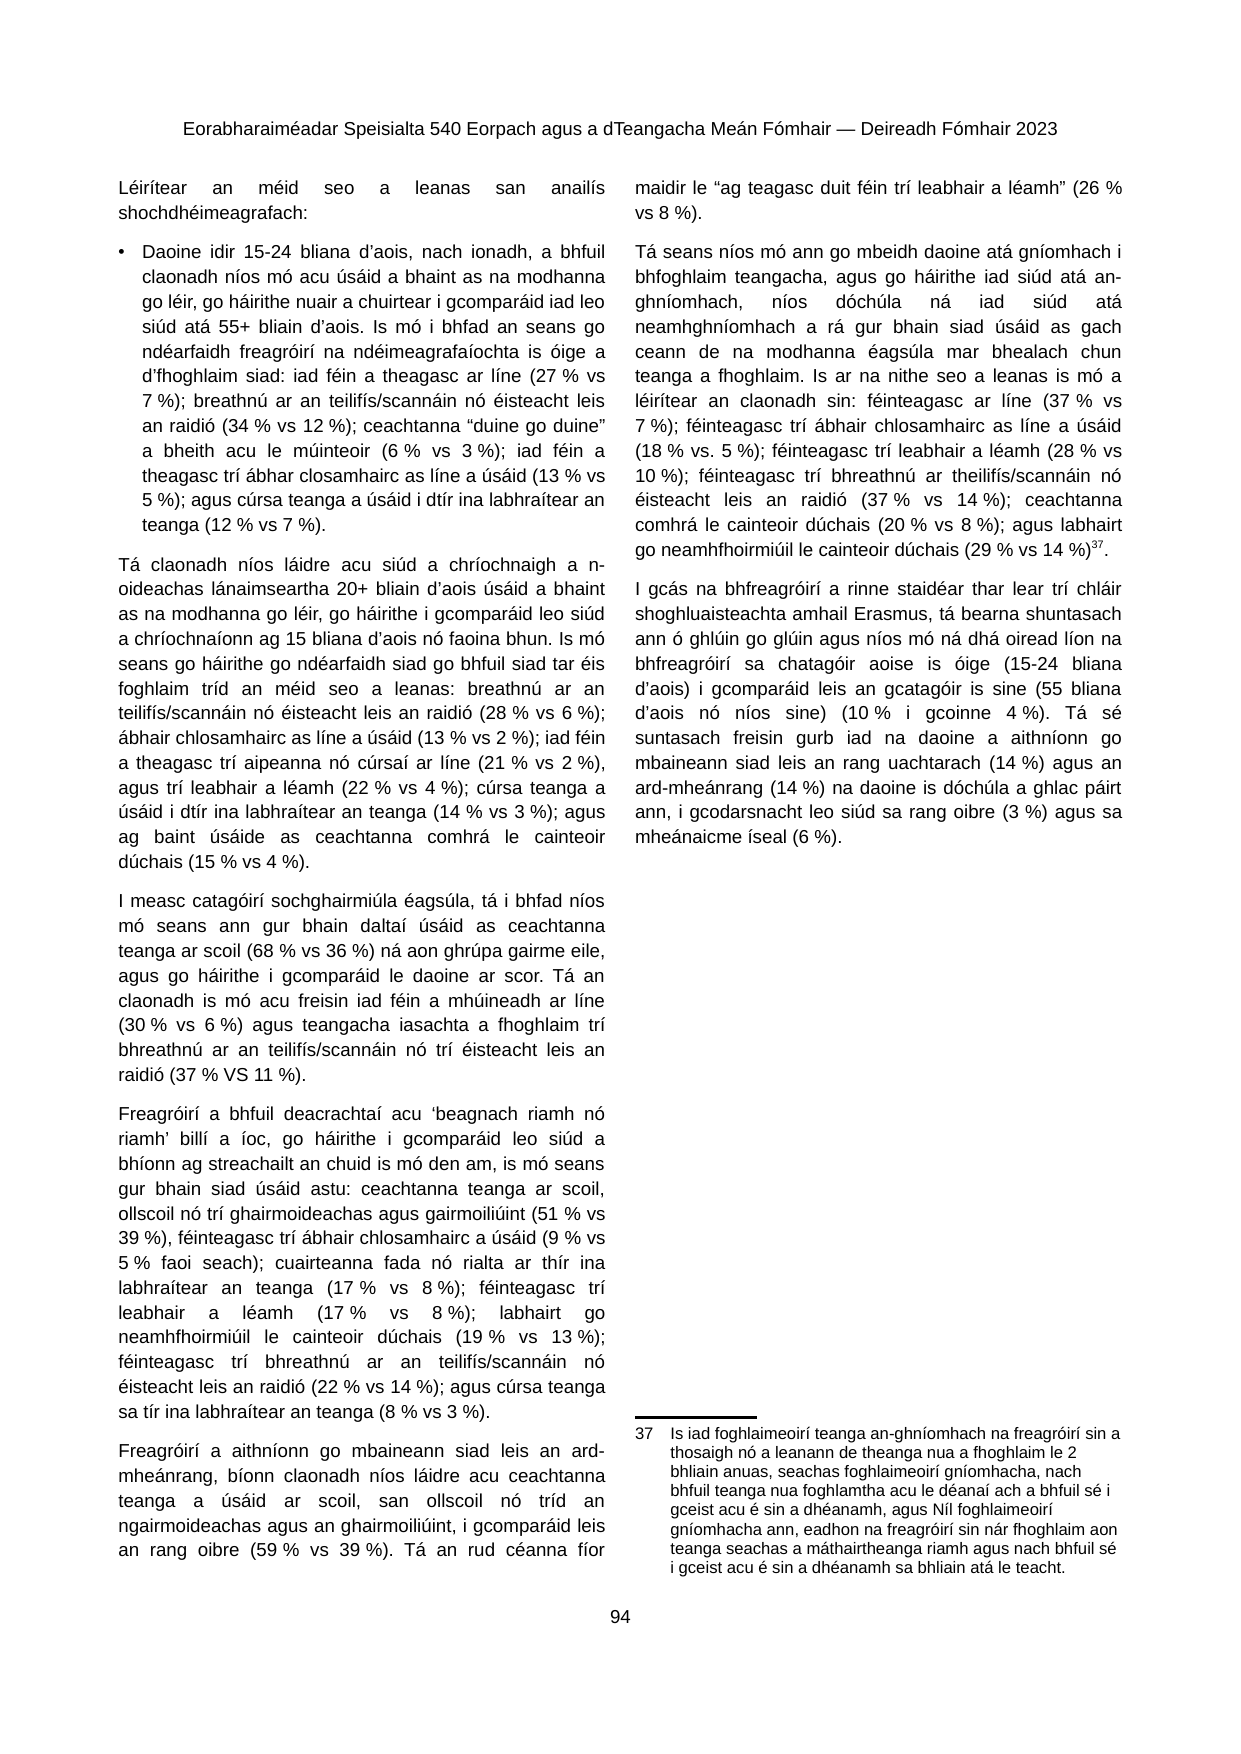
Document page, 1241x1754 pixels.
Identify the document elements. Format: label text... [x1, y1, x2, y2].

text Léirítear an méid seo a leanas san anailís shochdhéimeagrafach: [118, 177, 605, 223]
text Tá seans níos mó ann go mbeidh daoine atá gníomhach i bhfoghlaim teangacha, agus go háirithe iad siúd atá an-ghníomhach, níos dóchúla ná iad siúd atá neamhghníomhach a rá gur bhain siad úsáid as gach ceann de na modhanna éagsúla mar bhealach chun teanga a fhoghlaim. Is ar na nithe seo a leanas is mó a léirítear an claonadh sin: féinteagasc ar líne (37 % vs 7 %); féinteagasc trí ábhair chlosamhairc as líne a úsáid (18 % vs. 5 %); féinteagasc trí leabhair a léamh (28 % vs 10 %); féinteagasc trí bhreathnú ar theilifís/scannáin nó éisteacht leis an raidió (37 % vs 14 %); ceachtanna comhrá le cainteoir dúchais (20 % vs 8 %); agus labhairt go neamhfhoirmiúil le cainteoir dúchais (29 % vs 14 %). [635, 241, 1122, 560]
text Tá claonadh níos láidre acu siúd a chríochnaigh a n-oideachas lánaimseartha 20+ bliain d’aois úsáid a bhaint as na modhanna go léir, go háirithe i gcomparáid leo siúd a chríochnaíonn ag 15 bliana d’aois nó faoina bhun. Is mó seans go háirithe go ndéarfaidh siad go bhfuil siad tar éis foghlaim tríd an méid seo a leanas: breathnú ar an teilifís/scannáin nó éisteacht leis an raidió (28 % vs 6 %); ábhair chlosamhairc as líne a úsáid (13 % vs 2 %); iad féin a theagasc trí aipeanna nó cúrsaí ar líne (21 % vs 2 %), agus trí leabhair a léamh (22 % vs 4 %); cúrsa teanga a úsáid i dtír ina labhraítear an teanga (14 % vs 3 %); agus ag baint úsáide as ceachtanna comhrá le cainteoir dúchais (15 % vs 4 %). [118, 553, 605, 872]
text maidir le “ag teagasc duit féin trí leabhair a léamh” (26 % vs 8 %). [635, 177, 1122, 223]
text I measc catagóirí sochghairmiúla éagsúla, tá i bhfad níos mó seans ann gur bhain daltaí úsáid as ceachtanna teanga ar scoil (68 % vs 36 %) ná aon ghrúpa gairme eile, agus go háirithe i gcomparáid le daoine ar scor. Tá an claonadh is mó acu freisin iad féin a mhúineadh ar líne (30 % vs 6 %) agus teangacha iasachta a fhoghlaim trí bhreathnú ar an teilifís/scannáin nó trí éisteacht leis an raidió (37 % VS 11 %). [118, 890, 605, 1085]
text I gcás na bhfreagróirí a rinne staidéar thar lear trí chláir shoghluaisteachta amhail Erasmus, tá bearna shuntasach ann ó ghlúin go glúin agus níos mó ná dhá oiread líon na bhfreagróirí sa chatagóir aoise is óige (15-24 bliana d’aois) i gcomparáid leis an gcatagóir is sine (55 bliana d’aois nó níos sine) (10 % i gcoinne 4 %). Tá sé suntasach freisin gurb iad na daoine a aithníonn go mbaineann siad leis an rang uachtarach (14 %) agus an ard-mheánrang (14 %) na daoine is dóchúla a ghlac páirt ann, i gcodarsnacht leo siúd sa rang oibre (3 %) agus sa mheánaicme íseal (6 %). [635, 578, 1122, 848]
text Freagróirí a aithníonn go mbaineann siad leis an ard-mheánrang, bíonn claonadh níos láidre acu ceachtanna teanga a úsáid ar scoil, san ollscoil nó tríd an ngairmoideachas agus an ghairmoiliúint, i gcomparáid leis an rang oibre (59 % vs 39 %). Tá an rud céanna fíor [118, 1440, 605, 1561]
text Is iad foghlaimeoirí teanga an-ghníomhach na freagróirí sin a thosaigh nó a leanann de theanga nua a fhoghlaim le 2 bhliain anuas, seachas foghlaimeoirí gníomhacha, nach bhfuil teanga nua foghlamtha acu le déanaí ach a bhfuil sé i gceist acu é sin a dhéanamh, agus Níl foghlaimeoirí gníomhacha ann, eadhon na freagróirí sin nár fhoghlaim aon teanga seachas a máthairtheanga riamh agus nach bhfuil sé i gceist acu é sin a dhéanamh sa bhliain atá le teacht. [635, 1423, 1122, 1577]
text Freagróirí a bhfuil deacrachtaí acu ‘beagnach riamh nó riamh’ billí a íoc, go háirithe i gcomparáid leo siúd a bhíonn ag streachailt an chuid is mó den am, is mó seans gur bhain siad úsáid astu: ceachtanna teanga ar scoil, ollscoil nó trí ghairmoideachas agus gairmoiliúint (51 % vs 39 %), féinteagasc trí ábhair chlosamhairc a úsáid (9 % vs 5 % faoi seach); cuairteanna fada nó rialta ar thír ina labhraítear an teanga (17 % vs 8 %); féinteagasc trí leabhair a léamh (17 % vs 8 %); labhairt go neamhfhoirmiúil le cainteoir dúchais (19 % vs 13 %); féinteagasc trí bhreathnú ar an teilifís/scannáin nó éisteacht leis an raidió (22 % vs 14 %); agus cúrsa teanga sa tír ina labhraítear an teanga (8 % vs 3 %). [118, 1103, 605, 1422]
list Daoine idir 15-24 bliana d’aois, nach ionadh, a bhfuil claonadh níos mó acu úsáid a bhaint as na modhanna go léir, go háirithe nuair a chuirtear i gcomparáid iad leo siúd atá 55+ bliain d’aois. Is mó i bhfad an seans go ndéarfaidh freagróirí na ndéimeagrafaíochta is óige a d’fhoghlaim siad: iad féin a theagasc ar líne (27 % vs 7 %); breathnú ar an teilifís/scannáin nó éisteacht leis an raidió (34 % vs 12 %); ceachtanna “duine go duine” a bheith acu le múinteoir (6 % vs 3 %); iad féin a theagasc trí ábhar closamhairc as líne a úsáid (13 % vs 5 %); agus cúrsa teanga a úsáid i dtír ina labhraítear an teanga (12 % vs 7 %). [118, 241, 605, 536]
